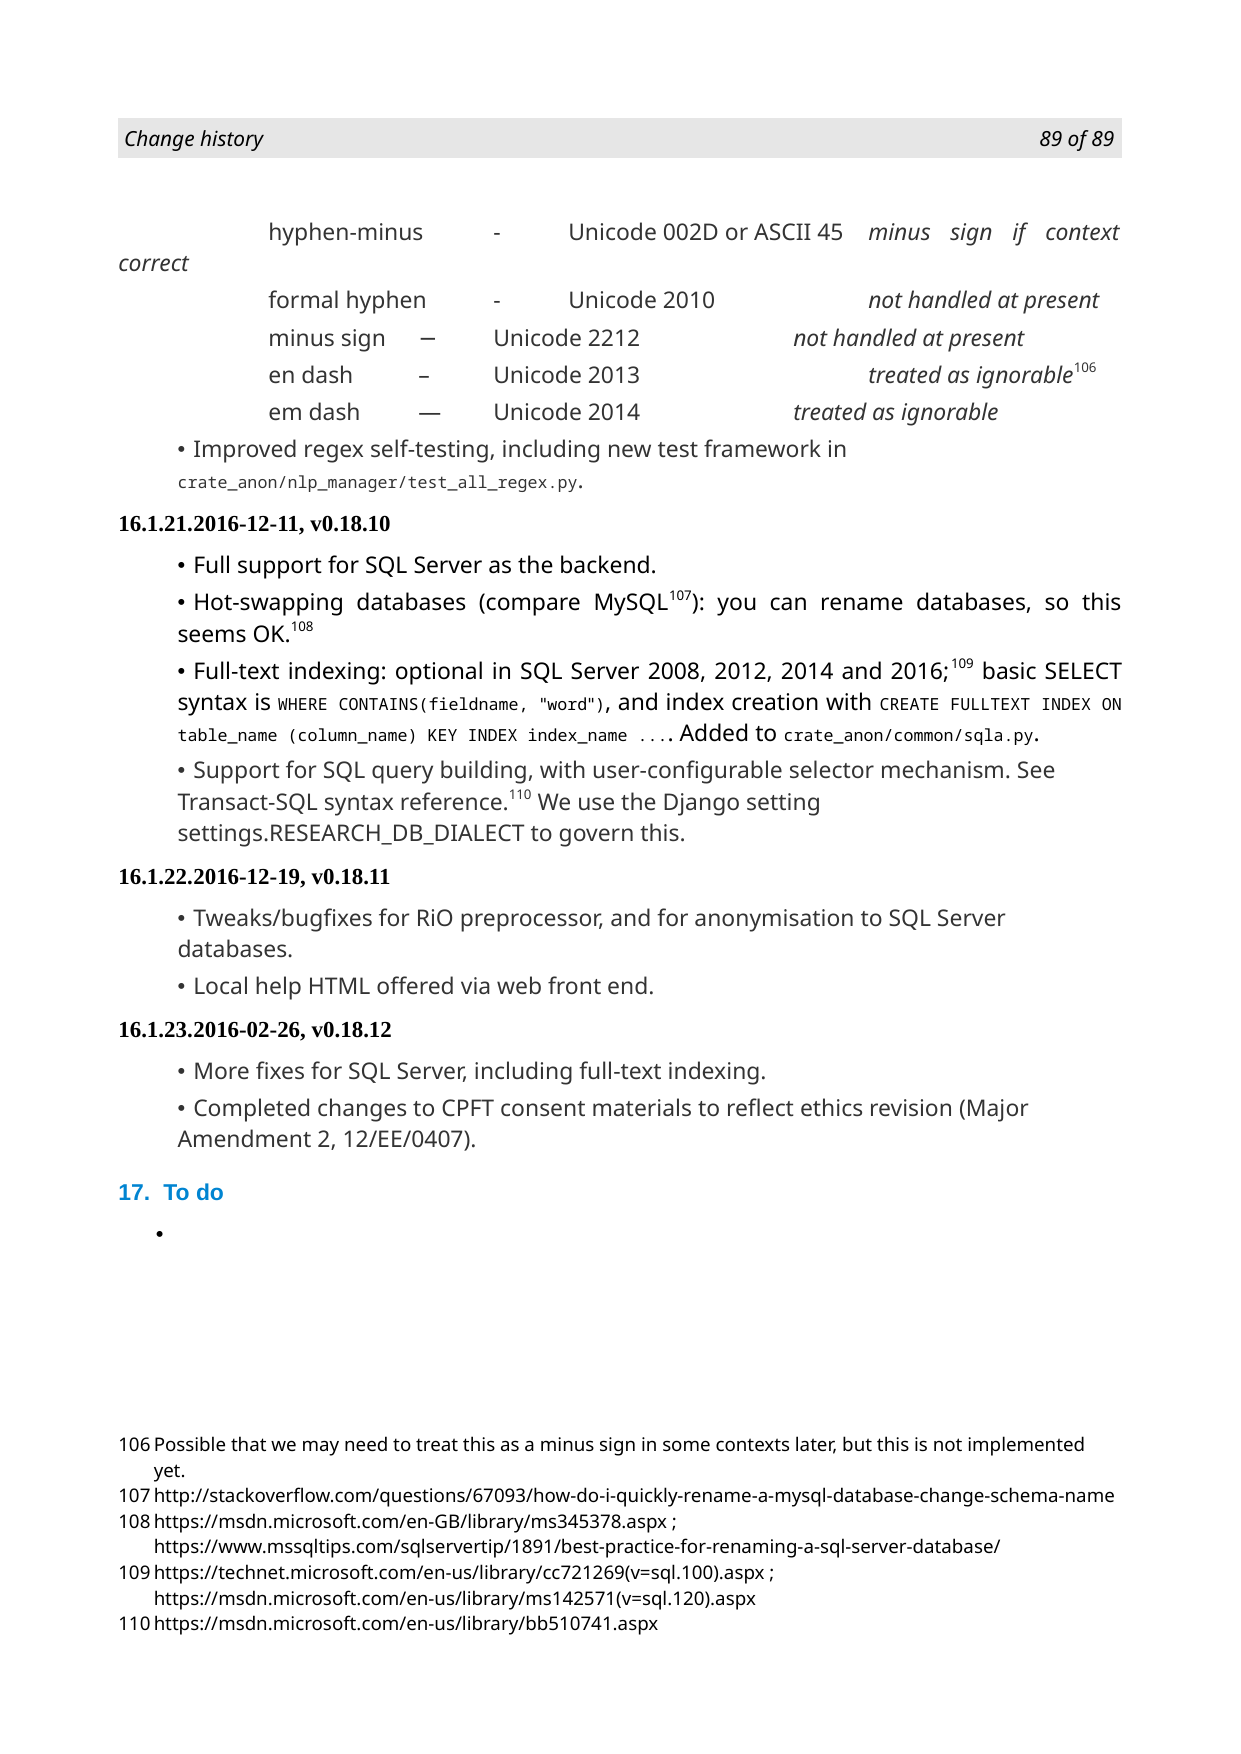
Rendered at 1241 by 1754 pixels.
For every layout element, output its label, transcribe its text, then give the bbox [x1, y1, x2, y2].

text hyphen-minus - Unicode 002D or ASCII 45 minus sign if context correct [118, 216, 1122, 278]
list Improved regex self-testing, including new test framework in crate_anon/nlp_manager/test_all_regex.py. [177, 433, 1122, 496]
list Full-text indexing: optional in SQL Server 2008, 2012, 2014 and 2016; basic SELECT syntax is WHERE CONTAINS(fieldname, "word"), and index creation with CREATE FULLTEXT INDEX ON table_name (column_name) KEY INDEX index_name .... Added to crate_anon/common/sqla.py. [177, 655, 1122, 748]
list More fixes for SQL Server, including full-text indexing. [177, 1055, 1122, 1086]
list Tweaks/bugfixes for RiO preprocessor, and for anonymisation to SQL Server databases. [177, 902, 1122, 964]
subtitle 2016-02-26, v0.18.12 [118, 1016, 1122, 1042]
list http://stackoverflow.com/questions/67093/how-do-i-quickly-rename-a-mysql-database-change-schema-name [118, 1483, 1122, 1508]
list Full support for SQL Server as the backend. [177, 549, 1122, 580]
subtitle 2016-12-19, v0.18.11 [118, 863, 1122, 889]
list Local help HTML offered via web front end. [177, 970, 1122, 1001]
list Completed changes to CPFT consent materials to reflect ethics revision (Major Amendment 2, 12/EE/0407). [177, 1092, 1122, 1154]
subtitle To do [118, 1179, 1122, 1206]
list Hot-swapping databases (compare MySQL): you can rename databases, so this seems OK. [177, 586, 1122, 649]
text en dash – Unicode 2013 treated as ignorable [118, 359, 1122, 390]
list https://msdn.microsoft.com/en-GB/library/ms345378.aspx ; https://www.mssqltips.com/sqlservertip/1891/best-practice-for-renaming-a-sql-server-database/ [118, 1508, 1122, 1559]
subtitle 2016-12-11, v0.18.10 [118, 510, 1122, 537]
list Support for SQL query building, with user-configurable selector mechanism. See Transact-SQL syntax reference. We use the Django setting settings.RESEARCH_DB_DIALECT to govern this. [177, 754, 1122, 848]
text minus sign − Unicode 2212 not handled at present [118, 322, 1122, 353]
text formal hyphen ‐ Unicode 2010 not handled at present [118, 284, 1122, 316]
text Possible that we may need to treat this as a minus sign in some contexts later, but this is not implemented yet. [118, 1432, 1122, 1483]
list https://msdn.microsoft.com/en-us/library/bb510741.aspx [118, 1610, 1122, 1636]
text em dash — Unicode 2014 treated as ignorable [118, 396, 1122, 427]
list https://technet.microsoft.com/en-us/library/cc721269(v=sql.100).aspx ; https://msdn.microsoft.com/en-us/library/ms142571(v=sql.120).aspx [118, 1559, 1122, 1610]
